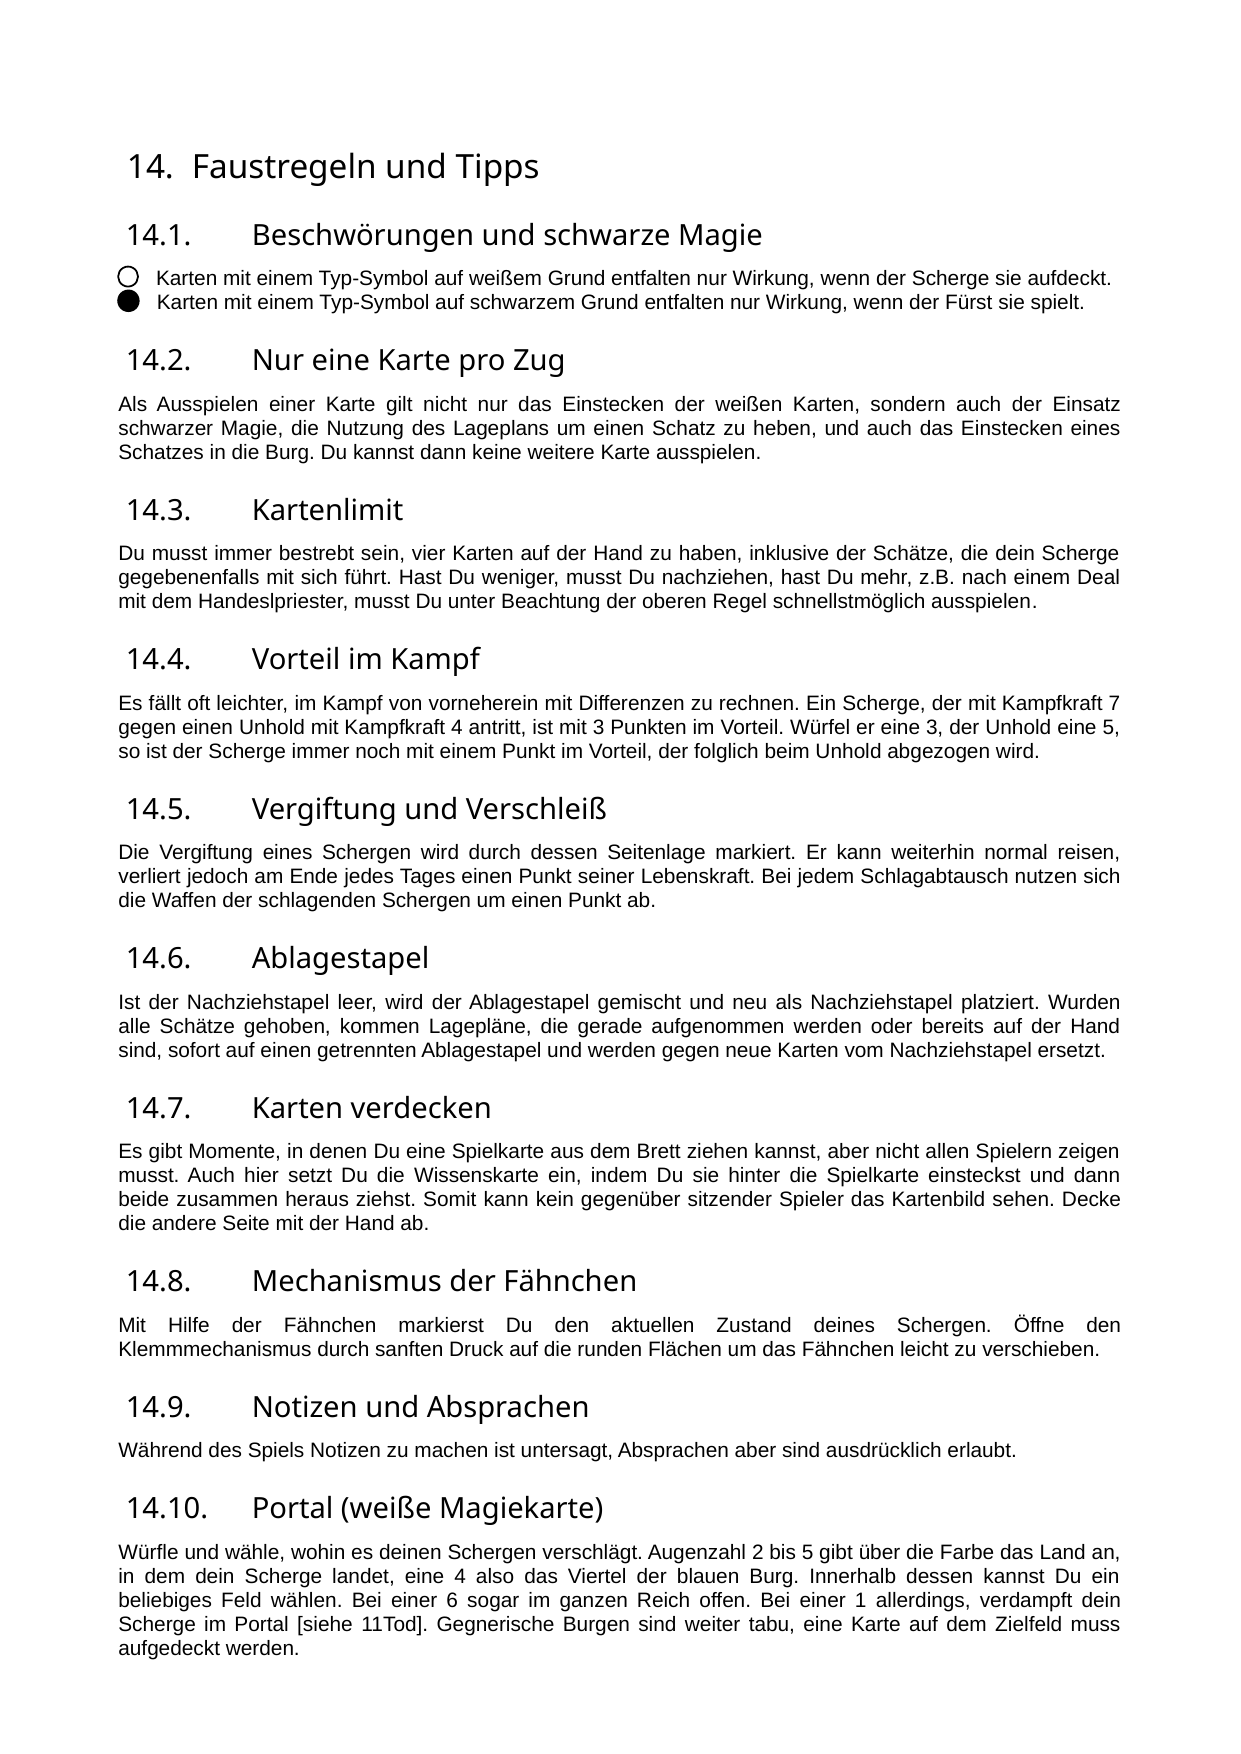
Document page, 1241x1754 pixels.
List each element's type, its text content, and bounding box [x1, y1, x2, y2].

subtitle Ablagestapel [118, 937, 1122, 977]
subtitle Kartenlimit [118, 489, 1122, 529]
subtitle Vorteil im Kampf [118, 638, 1122, 678]
subtitle Nur eine Karte pro Zug [118, 339, 1122, 379]
text Karten mit einem Typ-Symbol auf schwarzem Grund entfalten nur Wirkung, wenn der Fürst sie spielt. [118, 290, 1122, 314]
subtitle Karten verdecken [118, 1087, 1122, 1127]
text Mit Hilfe der Fähnchen markierst Du den aktuellen Zustand deines Schergen. Öffne den Klemmmechanismus durch sanften Druck auf die runden Flächen um das Fähnchen leicht zu verschieben. [118, 1312, 1122, 1360]
text Während des Spiels Notizen zu machen ist untersagt, Absprachen aber sind ausdrücklich erlaubt. [118, 1438, 1122, 1462]
text Du musst immer bestrebt sein, vier Karten auf der Hand zu haben, inklusive der Schätze, die dein Scherge gegebenenfalls mit sich führt. Hast Du weniger, musst Du nachziehen, hast Du mehr, z.B. nach einem Deal mit dem Handeslpriester, musst Du unter Beachtung der oberen Regel schnellstmöglich ausspielen. [118, 541, 1122, 613]
subtitle Mechanismus der Fähnchen [118, 1260, 1122, 1300]
subtitle Beschwörungen und schwarze Magie [118, 214, 1122, 254]
text Es fällt oft leichter, im Kampf von vorneherein mit Differenzen zu rechnen. Ein Scherge, der mit Kampfkraft 7 gegen einen Unhold mit Kampfkraft 4 antritt, ist mit 3 Punkten im Vorteil. Würfel er eine 3, der Unhold eine 5, so ist der Scherge immer noch mit einem Punkt im Vorteil, der folglich beim Unhold abgezogen wird. [118, 691, 1122, 762]
text Es gibt Momente, in denen Du eine Spielkarte aus dem Brett ziehen kannst, aber nicht allen Spielern zeigen musst. Auch hier setzt Du die Wissenskarte ein, indem Du sie hinter die Spielkarte einsteckst und dann beide zusammen heraus ziehst. Somit kann kein gegenüber sitzender Spieler das Kartenbild sehen. Decke die andere Seite mit der Hand ab. [118, 1139, 1122, 1235]
subtitle Portal (weiße Magiekarte) [118, 1487, 1122, 1527]
text Karten mit einem Typ-Symbol auf weißem Grund entfalten nur Wirkung, wenn der Scherge sie aufdeckt. [118, 266, 1122, 290]
subtitle Notizen und Absprachen [118, 1386, 1122, 1426]
text Als Ausspielen einer Karte gilt nicht nur das Einstecken der weißen Karten, sondern auch der Einsatz schwarzer Magie, die Nutzung des Lageplans um einen Schatz zu heben, und auch das Einstecken eines Schatzes in die Burg. Du kannst dann keine weitere Karte ausspielen. [118, 392, 1122, 463]
text Die Vergiftung eines Schergen wird durch dessen Seitenlage markiert. Er kann weiterhin normal reisen, verliert jedoch am Ende jedes Tages einen Punkt seiner Lebenskraft. Bei jedem Schlagabtausch nutzen sich die Waffen der schlagenden Schergen um einen Punkt ab. [118, 840, 1122, 912]
text Würfle und wähle, wohin es deinen Schergen verschlägt. Augenzahl 2 bis 5 gibt über die Farbe das Land an, in dem dein Scherge landet, eine 4 also das Viertel der blauen Burg. Innerhalb dessen kannst Du ein beliebiges Feld wählen. Bei einer 6 sogar im ganzen Reich offen. Bei einer 1 allerdings, verdampft dein Scherge im Portal [siehe 11.Tod]. Gegnerische Burgen sind weiter tabu, eine Karte auf dem Zielfeld muss aufgedeckt werden. [118, 1539, 1122, 1659]
subtitle Faustregeln und Tipps [118, 143, 1122, 188]
subtitle Vergiftung und Verschleiß [118, 788, 1122, 828]
text Ist der Nachziehstapel leer, wird der Ablagestapel gemischt und neu als Nachziehstapel platziert. Wurden alle Schätze gehoben, kommen Lagepläne, die gerade aufgenommen werden oder bereits auf der Hand sind, sofort auf einen getrennten Ablagestapel und werden gegen neue Karten vom Nachziehstapel ersetzt. [118, 989, 1122, 1061]
